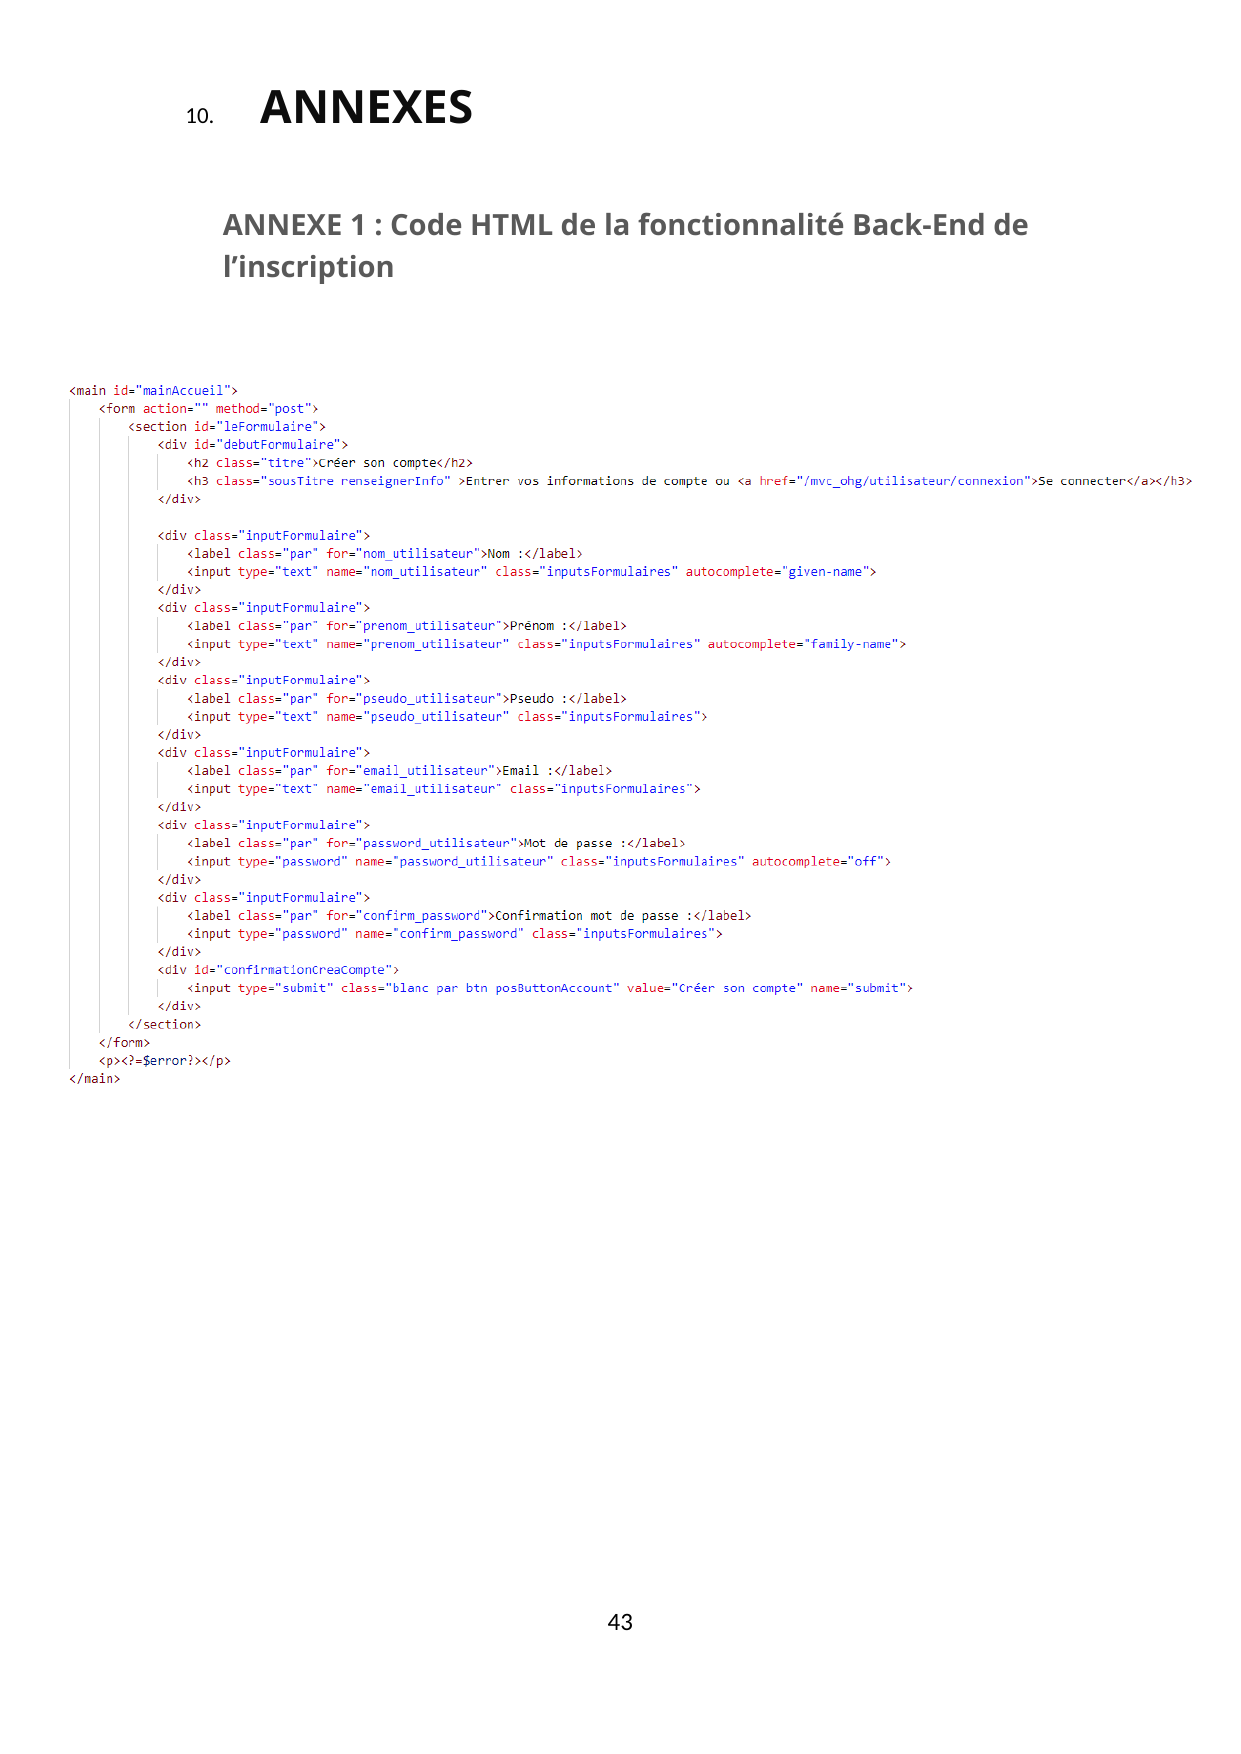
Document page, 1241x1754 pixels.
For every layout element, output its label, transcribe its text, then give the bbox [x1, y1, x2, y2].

list ANNEXES [185, 75, 1093, 137]
list ANNEXE 1 : Code HTML de la fonctionnalité Back-End de l’inscription [223, 204, 1093, 286]
